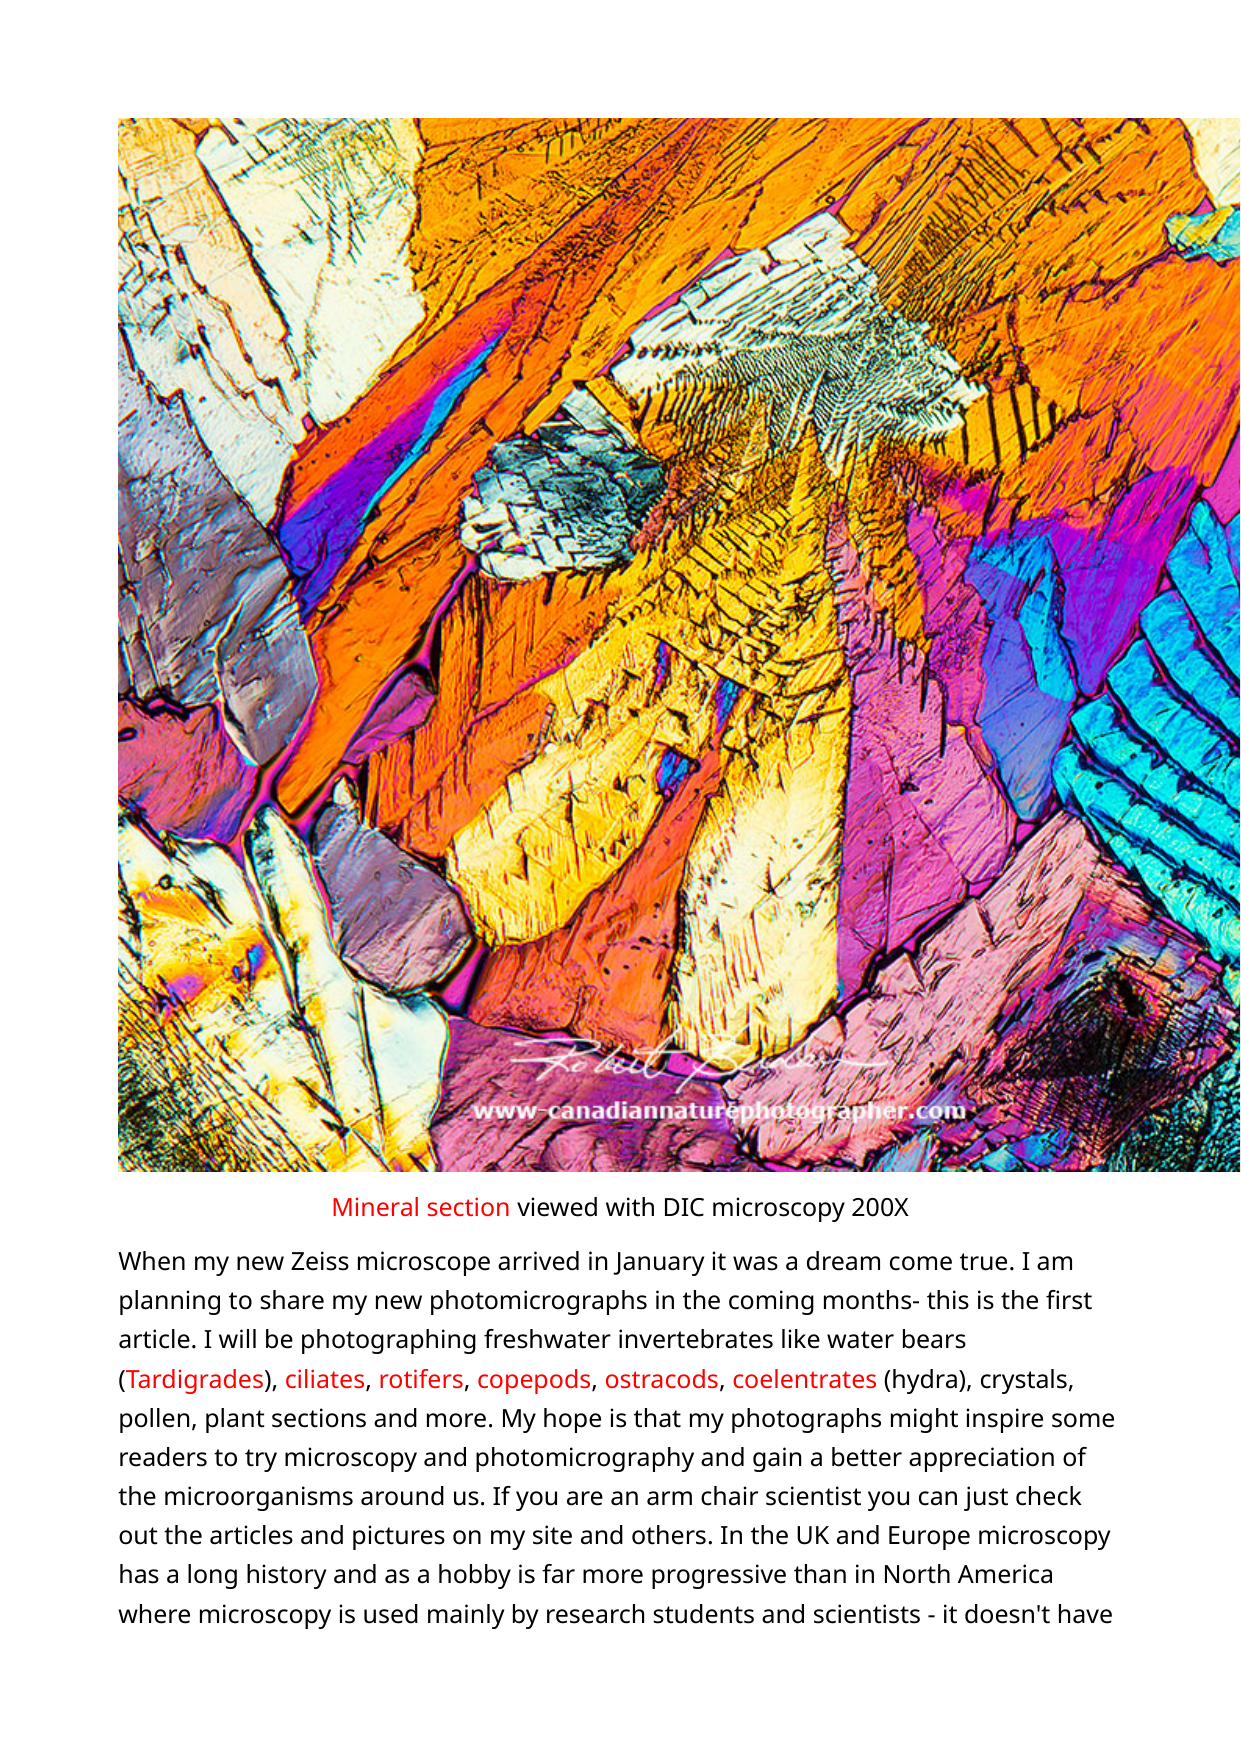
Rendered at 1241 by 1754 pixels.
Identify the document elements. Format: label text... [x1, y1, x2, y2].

picture [1185, 719, 1198, 728]
picture [1218, 586, 1232, 598]
picture [118, 118, 1241, 1172]
picture [1175, 602, 1241, 700]
picture [1203, 587, 1215, 594]
picture [1177, 652, 1186, 661]
picture [1173, 668, 1185, 679]
picture [1226, 619, 1241, 632]
picture [1228, 797, 1241, 817]
picture [1149, 618, 1162, 628]
picture [1183, 589, 1188, 599]
picture [1217, 646, 1224, 654]
picture [1196, 603, 1205, 608]
picture [1174, 712, 1188, 727]
picture [1212, 633, 1230, 645]
picture [1159, 622, 1173, 636]
text Mineral section viewed with DIC microscopy 200X [118, 1190, 1122, 1224]
picture [1006, 1160, 1018, 1172]
picture [1235, 637, 1241, 648]
picture [1216, 593, 1241, 616]
picture [1230, 653, 1241, 674]
picture [1183, 539, 1211, 569]
text When my new Zeiss microscope arrived in January it was a dream come true. I am planning to share my new photomicrographs in the coming months- this is the first article. I will be photographing freshwater invertebrates like water bears (Tardigrades), ciliates, rotifers, copepods, ostracods, coelentrates (hydra), crystals, pollen, plant sections and more. My hope is that my photographs might inspire some readers to try microscopy and photomicrography and gain a better appreciation of the microorganisms around us. If you are an arm chair scientist you can just check out the articles and pictures on my site and others. In the UK and Europe microscopy has a long history and as a hobby is far more progressive than in North America where microscopy is used mainly by research students and scientists - it doesn't have [118, 1244, 1122, 1630]
